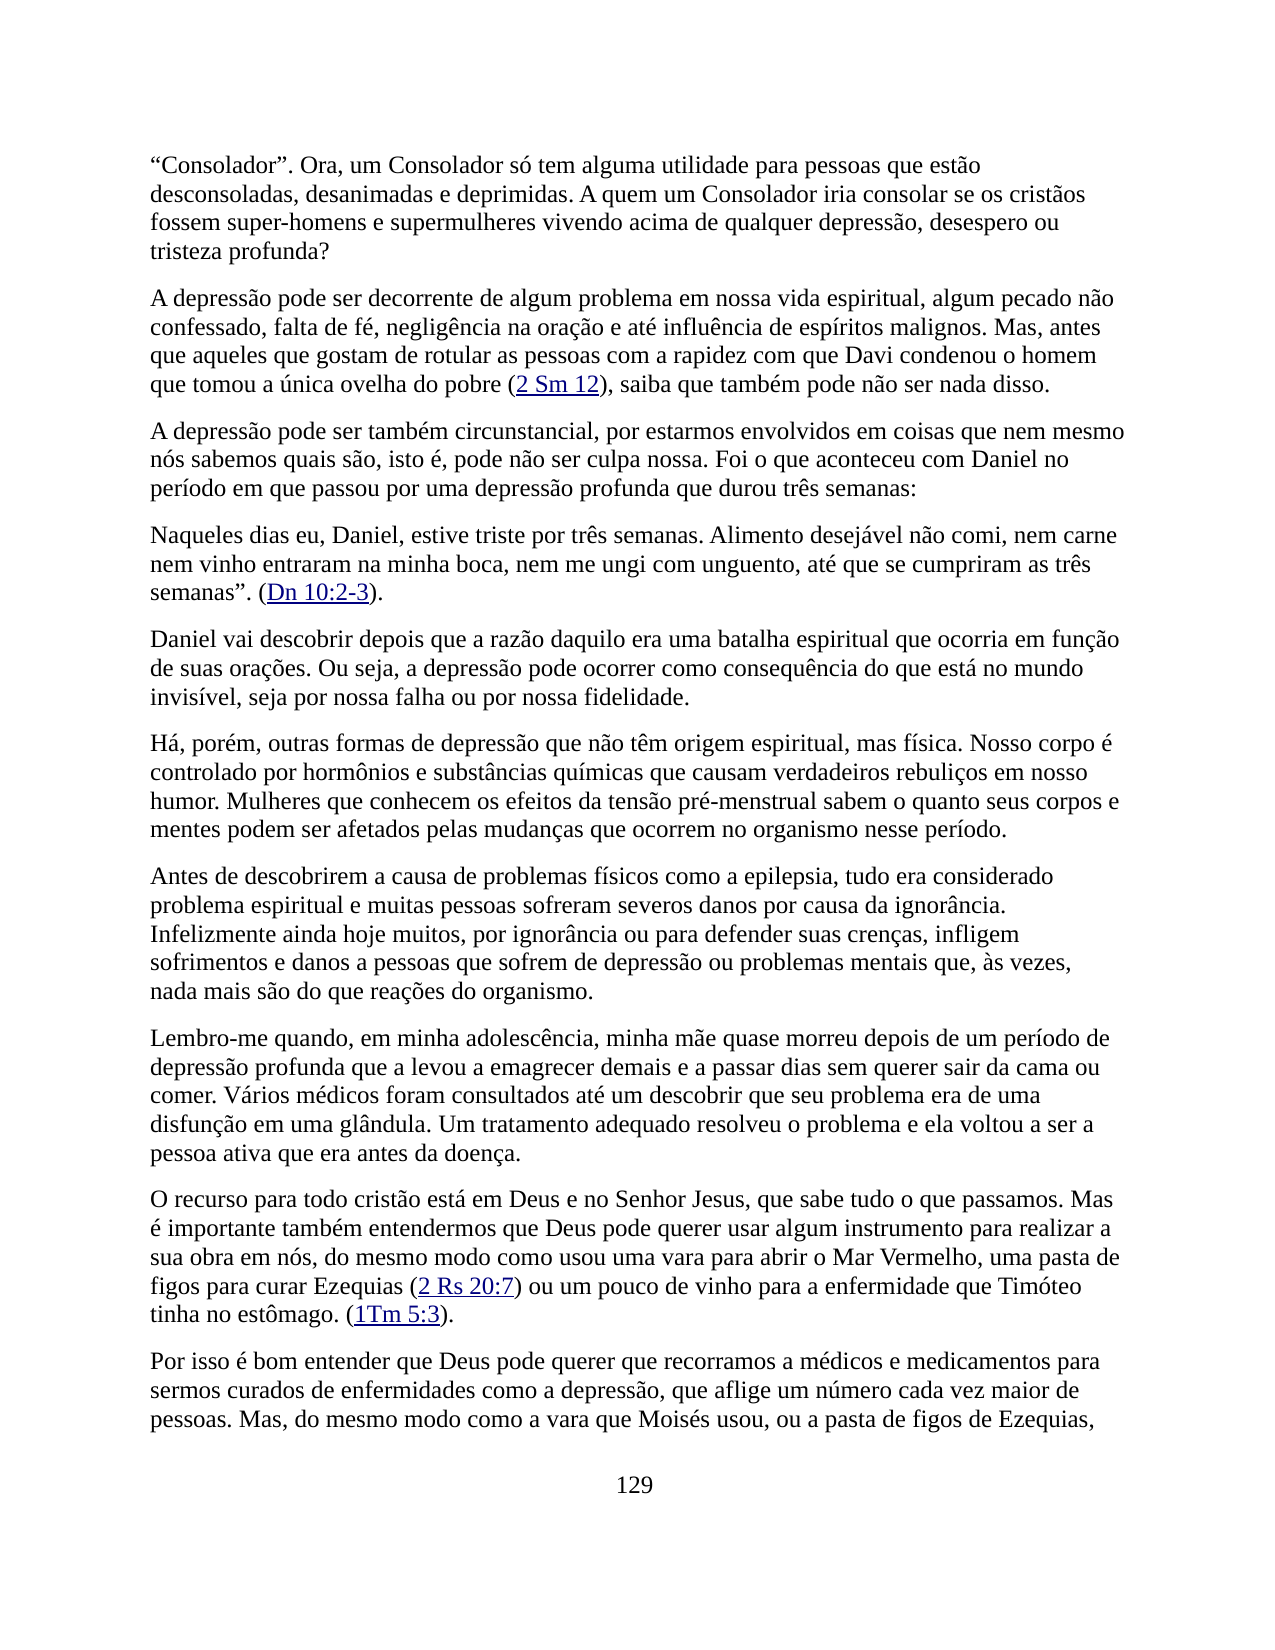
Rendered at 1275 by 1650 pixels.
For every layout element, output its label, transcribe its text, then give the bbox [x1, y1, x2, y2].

text “Consolador”. Ora, um Consolador só tem alguma utilidade para pessoas que estão desconsoladas, desanimadas e deprimidas. A quem um Consolador iria consolar se os cristãos fossem super-homens e supermulheres vivendo acima de qualquer depressão, desespero ou tristeza profunda? [150, 150, 1125, 265]
text Há, porém, outras formas de depressão que não têm origem espiritual, mas física. Nosso corpo é controlado por hormônios e substâncias químicas que causam verdadeiros rebuliços em nosso humor. Mulheres que conhecem os efeitos da tensão pré-menstrual sabem o quanto seus corpos e mentes podem ser afetados pelas mudanças que ocorrem no organismo nesse período. [150, 728, 1125, 843]
text Antes de descobrirem a causa de problemas físicos como a epilepsia, tudo era considerado problema espiritual e muitas pessoas sofreram severos danos por causa da ignorância. Infelizmente ainda hoje muitos, por ignorância ou para defender suas crenças, infligem sofrimentos e danos a pessoas que sofrem de depressão ou problemas mentais que, às vezes, nada mais são do que reações do organismo. [150, 861, 1125, 1005]
text Por isso é bom entender que Deus pode querer que recorramos a médicos e medicamentos para sermos curados de enfermidades como a depressão, que aflige um número cada vez maior de pessoas. Mas, do mesmo modo como a vara que Moisés usou, ou a pasta de figos de Ezequias, [150, 1346, 1125, 1432]
text O recurso para todo cristão está em Deus e no Senhor Jesus, que sabe tudo o que passamos. Mas é importante também entendermos que Deus pode querer usar algum instrumento para realizar a sua obra em nós, do mesmo modo como usou uma vara para abrir o Mar Vermelho, uma pasta de figos para curar Ezequias (2 Rs 20:7) ou um pouco de vinho para a enfermidade que Timóteo tinha no estômago. (1Tm 5:3). [150, 1184, 1125, 1328]
text Daniel vai descobrir depois que a razão daquilo era uma batalha espiritual que ocorria em função de suas orações. Ou seja, a depressão pode ocorrer como consequência do que está no mundo invisível, seja por nossa falha ou por nossa fidelidade. [150, 624, 1125, 710]
text A depressão pode ser decorrente de algum problema em nossa vida espiritual, algum pecado não confessado, falta de fé, negligência na oração e até influência de espíritos malignos. Mas, antes que aqueles que gostam de rotular as pessoas com a rapidez com que Davi condenou o homem que tomou a única ovelha do pobre (2 Sm 12), saiba que também pode não ser nada disso. [150, 283, 1125, 398]
text A depressão pode ser também circunstancial, por estarmos envolvidos em coisas que nem mesmo nós sabemos quais são, isto é, pode não ser culpa nossa. Foi o que aconteceu com Daniel no período em que passou por uma depressão profunda que durou três semanas: [150, 416, 1125, 502]
text Lembro-me quando, em minha adolescência, minha mãe quase morreu depois de um período de depressão profunda que a levou a emagrecer demais e a passar dias sem querer sair da cama ou comer. Vários médicos foram consultados até um descobrir que seu problema era de uma disfunção em uma glândula. Um tratamento adequado resolveu o problema e ela voltou a ser a pessoa ativa que era antes da doença. [150, 1023, 1125, 1167]
text Naqueles dias eu, Daniel, estive triste por três semanas. Alimento desejável não comi, nem carne nem vinho entraram na minha boca, nem me ungi com unguento, até que se cumpriram as três semanas”. (Dn 10:2-3). [150, 520, 1125, 606]
